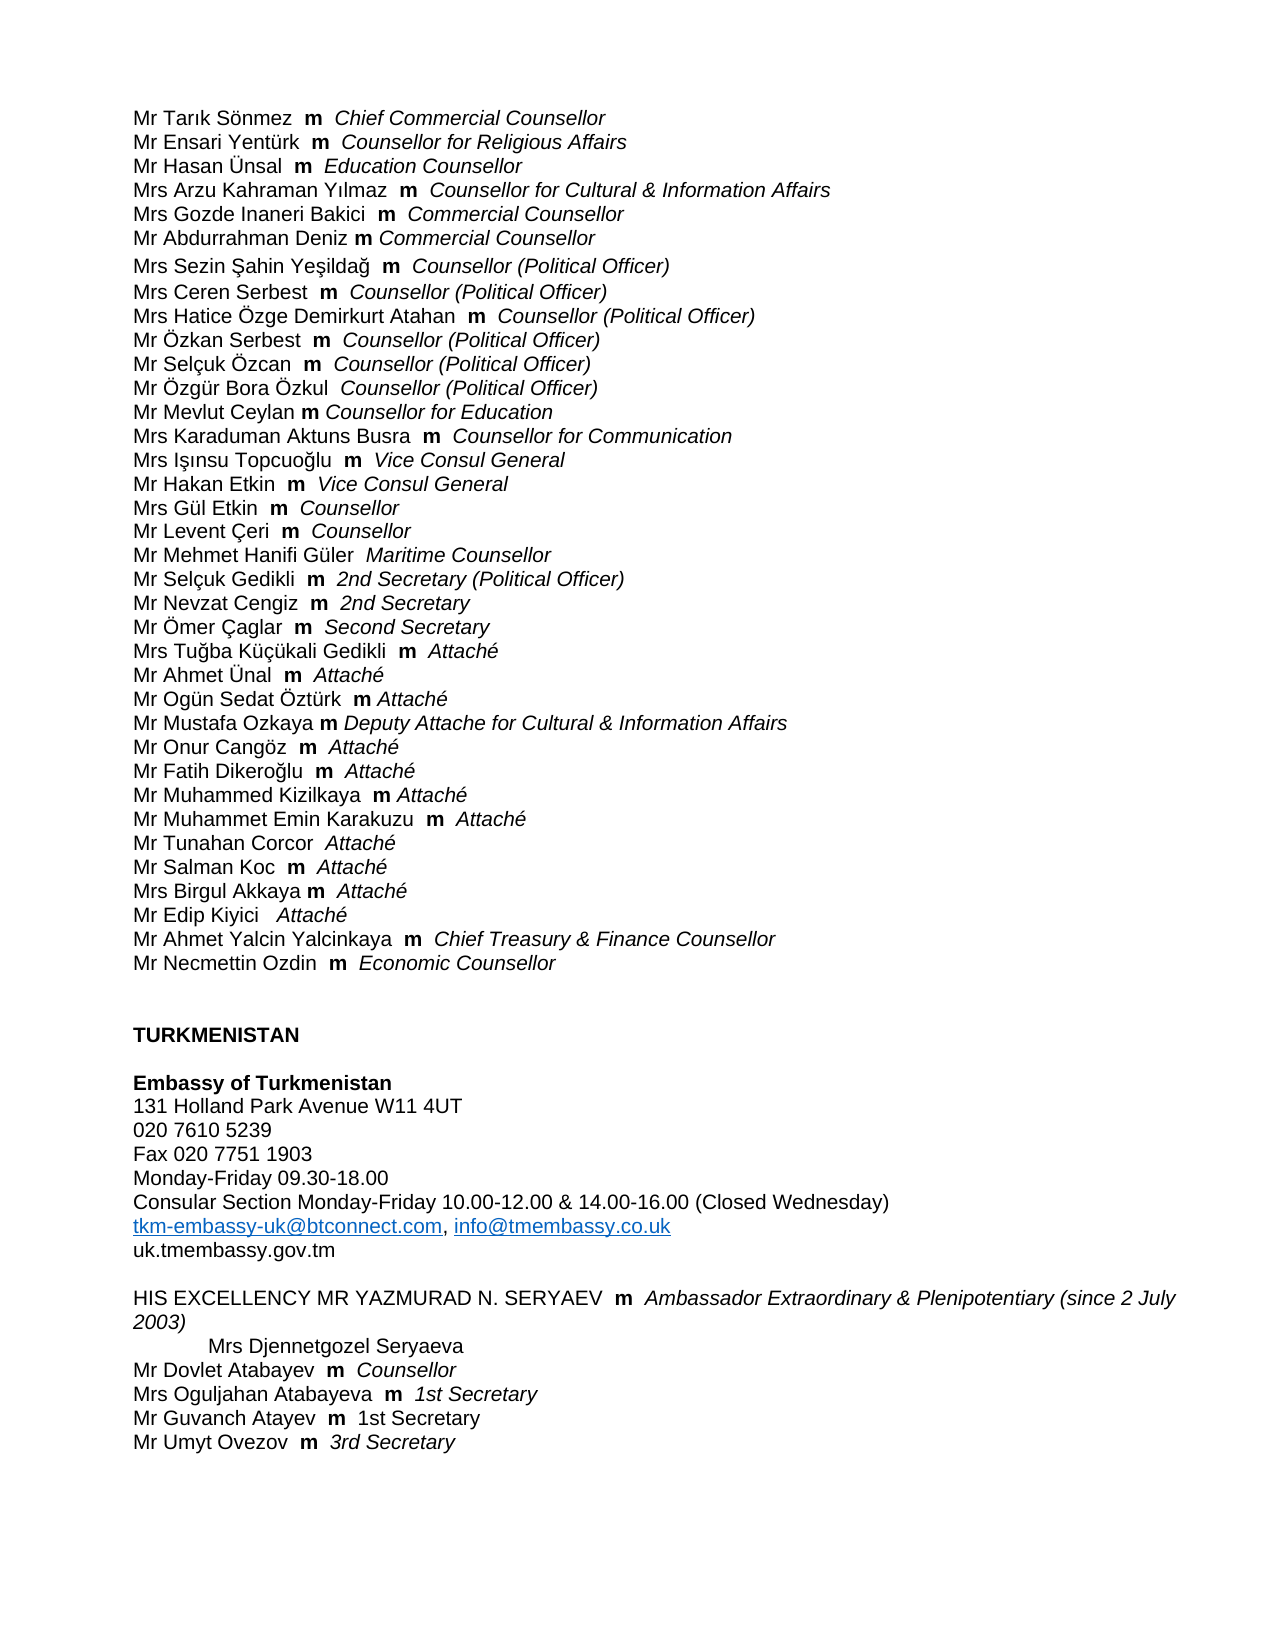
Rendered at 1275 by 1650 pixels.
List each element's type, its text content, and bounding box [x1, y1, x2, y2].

text Mr Tarık Sönmez m Chief Commercial Counsellor [133, 106, 1181, 129]
text Mr Mustafa Ozkaya m Deputy Attache for Cultural & Information Affairs [133, 711, 1181, 735]
text Mrs Sezin Şahin Yeşildağ m Counsellor (Political Officer) [133, 249, 1181, 280]
text Mr Hakan Etkin m Vice Consul General [133, 471, 1181, 495]
text Consular Section Monday-Friday 10.00-12.00 & 14.00-16.00 (Closed Wednesday) [133, 1190, 1181, 1214]
text Mrs Oguljahan Atabayeva m 1st Secretary [133, 1382, 1181, 1406]
text Mr Umyt Ovezov m 3rd Secretary [133, 1430, 1181, 1454]
text Mr Guvanch Atayev m 1st Secretary [133, 1406, 1181, 1430]
text Monday-Friday 09.30-18.00 [133, 1166, 1181, 1190]
text 020 7610 5239 [133, 1118, 1181, 1142]
text Mrs Gozde Inaneri Bakici m Commercial Counsellor [133, 201, 1181, 225]
text tkm-embassy-uk@btconnect.com, info@tmembassy.co.uk [133, 1214, 1181, 1238]
text Mr Ogün Sedat Öztürk m Attaché [133, 687, 1181, 711]
text Mr Mehmet Hanifi Güler Maritime Counsellor [133, 543, 1181, 567]
text Mr Abdurrahman Deniz m Commercial Counsellor [133, 225, 1181, 249]
text Mr Levent Çeri m Counsellor [133, 519, 1181, 543]
text Mr Onur Cangöz m Attaché [133, 735, 1181, 759]
text Mrs Işınsu Topcuoğlu m Vice Consul General [133, 447, 1181, 471]
text Mr Özkan Serbest m Counsellor (Political Officer) [133, 328, 1181, 352]
text Mr Necmettin Ozdin m Economic Counsellor [133, 951, 1181, 974]
text Mr Salman Koc m Attaché [133, 855, 1181, 879]
text Mrs Birgul Akkaya m Attaché [133, 879, 1181, 903]
text Mr Hasan Ünsal m Education Counsellor [133, 153, 1181, 177]
text Mrs Tuğba Küçükali Gedikli m Attaché [133, 639, 1181, 663]
text Mr Nevzat Cengiz m 2nd Secretary [133, 591, 1181, 615]
text HIS EXCELLENCY MR YAZMURAD N. SERYAEV m Ambassador Extraordinary & Plenipotentiary (since 2 July 2003) [133, 1286, 1181, 1334]
text Mr Selçuk Gedikli m 2nd Secretary (Political Officer) [133, 567, 1181, 591]
text Mr Mevlut Ceylan m Counsellor for Education [133, 399, 1181, 423]
text Mr Ahmet Ünal m Attaché [133, 663, 1181, 687]
text Mr Edip Kiyici Attaché [133, 903, 1181, 927]
text Mr Fatih Dikeroğlu m Attaché [133, 759, 1181, 783]
text Mr Selçuk Özcan m Counsellor (Political Officer) [133, 352, 1181, 376]
text Mr Ensari Yentürk m Counsellor for Religious Affairs [133, 129, 1181, 153]
text Mrs Karaduman Aktuns Busra m Counsellor for Communication [133, 423, 1181, 447]
text uk.tmembassy.gov.tm [133, 1238, 1181, 1262]
text Mrs Arzu Kahraman Yılmaz m Counsellor for Cultural & Information Affairs [133, 177, 1181, 201]
text Mrs Gül Etkin m Counsellor [133, 495, 1181, 519]
text TURKMENISTAN [133, 1022, 1181, 1046]
text Mr Muhammet Emin Karakuzu m Attaché [133, 807, 1181, 831]
text Mr Özgür Bora Özkul Counsellor (Political Officer) [133, 376, 1181, 399]
text Mr Dovlet Atabayev m Counsellor [133, 1358, 1181, 1382]
text Fax 020 7751 1903 [133, 1142, 1181, 1166]
text Mrs Ceren Serbest m Counsellor (Political Officer) [133, 280, 1181, 304]
text Mrs Djennetgozel Seryaeva [133, 1334, 1181, 1358]
text Mr Ahmet Yalcin Yalcinkaya m Chief Treasury & Finance Counsellor [133, 927, 1181, 951]
text Mr Muhammed Kizilkaya m Attaché [133, 783, 1181, 807]
text Mr Tunahan Corcor Attaché [133, 831, 1181, 855]
text Mrs Hatice Özge Demirkurt Atahan m Counsellor (Political Officer) [133, 304, 1181, 328]
text Mr Ömer Çaglar m Second Secretary [133, 615, 1181, 639]
text Embassy of Turkmenistan [133, 1070, 1181, 1094]
text 131 Holland Park Avenue W11 4UT [133, 1094, 1181, 1118]
